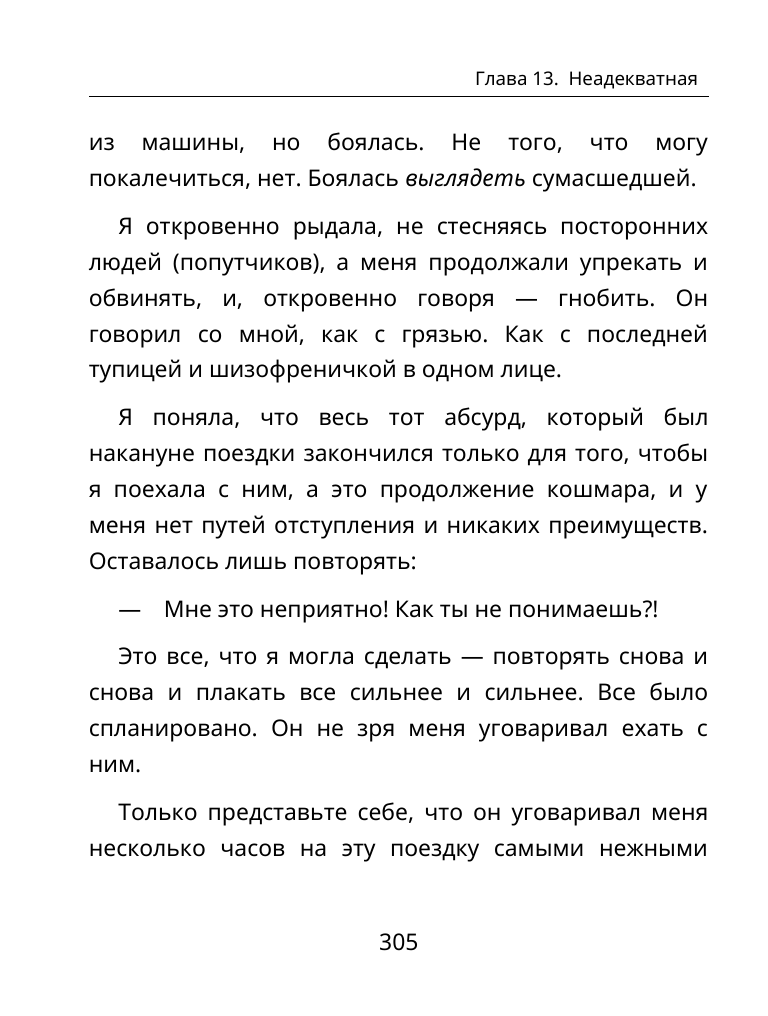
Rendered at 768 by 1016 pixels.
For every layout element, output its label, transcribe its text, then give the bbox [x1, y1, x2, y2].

text Я поняла, что весь тот абсурд, который был накануне поездки закончился только для того, чтобы я поехала с ним, а это продолжение кошмара, и у меня нет путей отступления и никаких преимуществ. Оставалось лишь повторять: [88, 401, 709, 576]
list Мне это неприятно! Как ты не понимаешь?! [88, 593, 709, 624]
text из машины, но боялась. Не того, что могу покалечиться, нет. Боялась выглядеть сумасшедшей. [88, 126, 709, 193]
text Это все, что я могла сделать — повторять снова и снова и плакать все сильнее и сильнее. Все было спланировано. Он не зря меня уговаривал ехать с ним. [88, 640, 709, 779]
text Только представьте себе, что он уговаривал меня несколько часов на эту поездку самыми нежными [88, 796, 709, 863]
text Я откровенно рыдала, не стесняясь посторонних людей (попутчиков), а меня продолжали упрекать и обвинять, и, откровенно говоря — гнобить. Он говорил со мной, как с грязью. Как с последней тупицей и шизофреничкой в одном лице. [88, 210, 709, 385]
